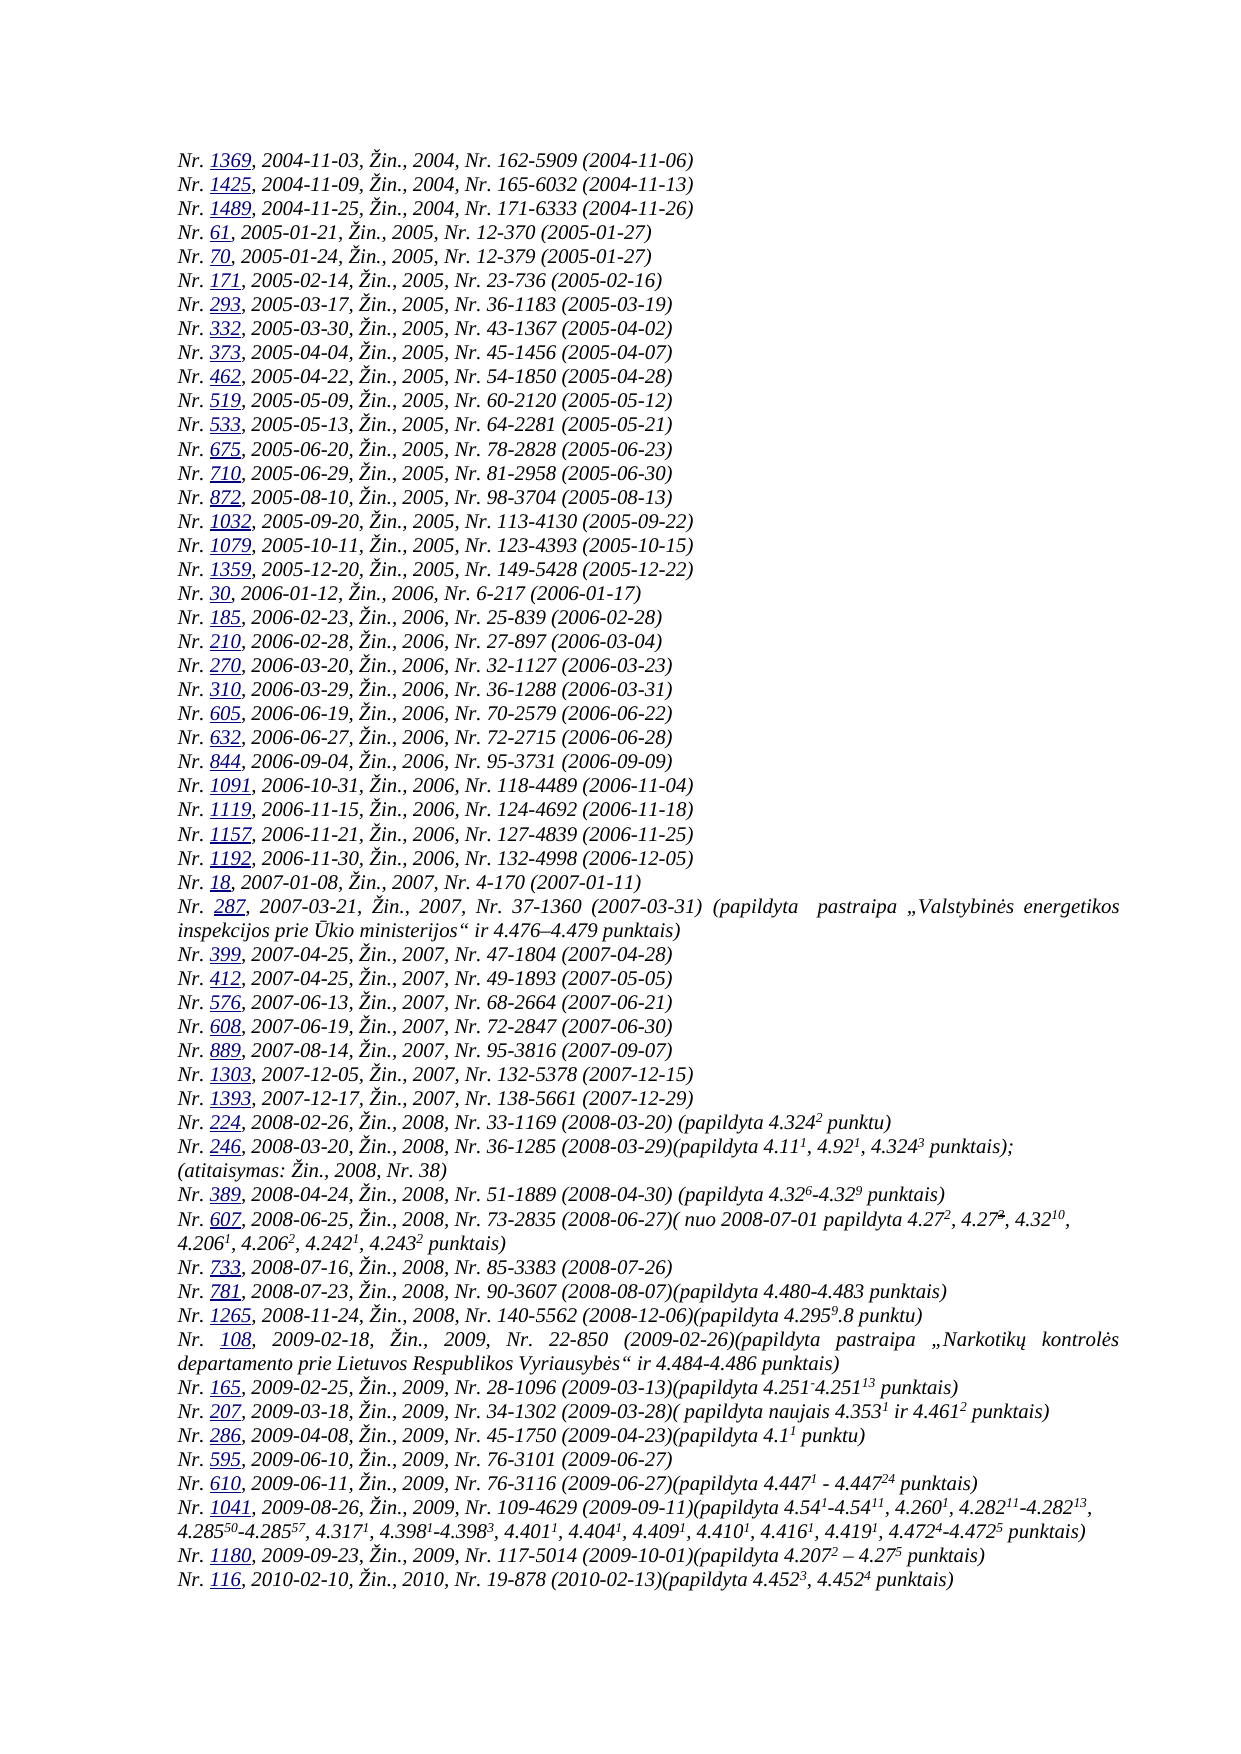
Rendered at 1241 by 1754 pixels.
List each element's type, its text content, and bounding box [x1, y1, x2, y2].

text Nr. 332, 2005-03-30, Žin., 2005, Nr. 43-1367 (2005-04-02) [177, 316, 1122, 340]
text Nr. 1303, 2007-12-05, Žin., 2007, Nr. 132-5378 (2007-12-15) [177, 1062, 1122, 1086]
text Nr. 889, 2007-08-14, Žin., 2007, Nr. 95-3816 (2007-09-07) [177, 1038, 1122, 1062]
text Nr. 1157, 2006-11-21, Žin., 2006, Nr. 127-4839 (2006-11-25) [177, 821, 1122, 846]
text Nr. 70, 2005-01-24, Žin., 2005, Nr. 12-379 (2005-01-27) [177, 244, 1122, 268]
text Nr. 1425, 2004-11-09, Žin., 2004, Nr. 165-6032 (2004-11-13) [177, 172, 1122, 196]
text Nr. 1192, 2006-11-30, Žin., 2006, Nr. 132-4998 (2006-12-05) [177, 846, 1122, 869]
text Nr. 61, 2005-01-21, Žin., 2005, Nr. 12-370 (2005-01-27) [177, 220, 1122, 244]
text Nr. 171, 2005-02-14, Žin., 2005, Nr. 23-736 (2005-02-16) [177, 268, 1122, 292]
text Nr. 1091, 2006-10-31, Žin., 2006, Nr. 118-4489 (2006-11-04) [177, 773, 1122, 797]
text Nr. 605, 2006-06-19, Žin., 2006, Nr. 70-2579 (2006-06-22) [177, 701, 1122, 725]
text Nr. 1041, 2009-08-26, Žin., 2009, Nr. 109-4629 (2009-09-11)(papildyta 4.541-4.5411, 4.2601, 4.28211-4.28213, 4.28550-4.28557, 4.3171, 4.3981-4.3983, 4.4011, 4.4041, 4.4091, 4.4101, 4.4161, 4.4191, 4.4724-4.4725 punktais) [177, 1495, 1122, 1543]
text Nr. 287, 2007-03-21, Žin., 2007, Nr. 37-1360 (2007-03-31) (papildyta pastraipa „Valstybinės energetikos inspekcijos prie Ūkio ministerijos“ ir 4.476–4.479 punktais) [177, 894, 1122, 942]
text Nr. 1032, 2005-09-20, Žin., 2005, Nr. 113-4130 (2005-09-22) [177, 509, 1122, 533]
text Nr. 781, 2008-07-23, Žin., 2008, Nr. 90-3607 (2008-08-07)(papildyta 4.480-4.483 punktais) [177, 1279, 1122, 1303]
text Nr. 1369, 2004-11-03, Žin., 2004, Nr. 162-5909 (2004-11-06) [177, 148, 1122, 172]
text Nr. 608, 2007-06-19, Žin., 2007, Nr. 72-2847 (2007-06-30) [177, 1014, 1122, 1038]
text Nr. 1180, 2009-09-23, Žin., 2009, Nr. 117-5014 (2009-10-01)(papildyta 4.2072 – 4.275 punktais) [177, 1543, 1122, 1567]
text Nr. 246, 2008-03-20, Žin., 2008, Nr. 36-1285 (2008-03-29)(papildyta 4.111, 4.921, 4.3243 punktais); (atitaisymas: Žin., 2008, Nr. 38) [177, 1134, 1122, 1182]
text Nr. 1359, 2005-12-20, Žin., 2005, Nr. 149-5428 (2005-12-22) [177, 557, 1122, 581]
text Nr. 399, 2007-04-25, Žin., 2007, Nr. 47-1804 (2007-04-28) [177, 942, 1122, 966]
text Nr. 389, 2008-04-24, Žin., 2008, Nr. 51-1889 (2008-04-30) (papildyta 4.326-4.329 punktais) [177, 1182, 1122, 1206]
text Nr. 207, 2009-03-18, Žin., 2009, Nr. 34-1302 (2009-03-28)( papildyta naujais 4.3531 ir 4.4612 punktais) [177, 1399, 1122, 1423]
text Nr. 1393, 2007-12-17, Žin., 2007, Nr. 138-5661 (2007-12-29) [177, 1086, 1122, 1110]
text Nr. 872, 2005-08-10, Žin., 2005, Nr. 98-3704 (2005-08-13) [177, 484, 1122, 509]
text Nr. 576, 2007-06-13, Žin., 2007, Nr. 68-2664 (2007-06-21) [177, 990, 1122, 1014]
text Nr. 1265, 2008-11-24, Žin., 2008, Nr. 140-5562 (2008-12-06)(papildyta 4.2959.8 punktu) [177, 1303, 1122, 1327]
text Nr. 373, 2005-04-04, Žin., 2005, Nr. 45-1456 (2005-04-07) [177, 340, 1122, 364]
text Nr. 210, 2006-02-28, Žin., 2006, Nr. 27-897 (2006-03-04) [177, 629, 1122, 653]
text Nr. 165, 2009-02-25, Žin., 2009, Nr. 28-1096 (2009-03-13)(papildyta 4.251-4.25113 punktais) [177, 1375, 1122, 1399]
text Nr. 224, 2008-02-26, Žin., 2008, Nr. 33-1169 (2008-03-20) (papildyta 4.3242 punktu) [177, 1110, 1122, 1134]
text Nr. 710, 2005-06-29, Žin., 2005, Nr. 81-2958 (2005-06-30) [177, 461, 1122, 484]
text Nr. 108, 2009-02-18, Žin., 2009, Nr. 22-850 (2009-02-26)(papildyta pastraipa „Narkotikų kontrolės departamento prie Lietuvos Respublikos Vyriausybės“ ir 4.484-4.486 punktais) [177, 1327, 1122, 1375]
text Nr. 286, 2009-04-08, Žin., 2009, Nr. 45-1750 (2009-04-23)(papildyta 4.11 punktu) [177, 1423, 1122, 1447]
text Nr. 412, 2007-04-25, Žin., 2007, Nr. 49-1893 (2007-05-05) [177, 966, 1122, 990]
text Nr. 1079, 2005-10-11, Žin., 2005, Nr. 123-4393 (2005-10-15) [177, 533, 1122, 557]
text Nr. 844, 2006-09-04, Žin., 2006, Nr. 95-3731 (2006-09-09) [177, 749, 1122, 773]
text Nr. 293, 2005-03-17, Žin., 2005, Nr. 36-1183 (2005-03-19) [177, 292, 1122, 316]
text Nr. 185, 2006-02-23, Žin., 2006, Nr. 25-839 (2006-02-28) [177, 605, 1122, 629]
text Nr. 632, 2006-06-27, Žin., 2006, Nr. 72-2715 (2006-06-28) [177, 725, 1122, 749]
text Nr. 533, 2005-05-13, Žin., 2005, Nr. 64-2281 (2005-05-21) [177, 412, 1122, 436]
text Nr. 733, 2008-07-16, Žin., 2008, Nr. 85-3383 (2008-07-26) [177, 1254, 1122, 1279]
text Nr. 116, 2010-02-10, Žin., 2010, Nr. 19-878 (2010-02-13)(papildyta 4.4523, 4.4524 punktais) [177, 1567, 1122, 1591]
text Nr. 675, 2005-06-20, Žin., 2005, Nr. 78-2828 (2005-06-23) [177, 436, 1122, 461]
text Nr. 595, 2009-06-10, Žin., 2009, Nr. 76-3101 (2009-06-27) [177, 1447, 1122, 1471]
text Nr. 1489, 2004-11-25, Žin., 2004, Nr. 171-6333 (2004-11-26) [177, 196, 1122, 220]
text Nr. 610, 2009-06-11, Žin., 2009, Nr. 76-3116 (2009-06-27)(papildyta 4.4471 - 4.44724 punktais) [177, 1471, 1122, 1495]
text Nr. 30, 2006-01-12, Žin., 2006, Nr. 6-217 (2006-01-17) [177, 581, 1122, 605]
text Nr. 607, 2008-06-25, Žin., 2008, Nr. 73-2835 (2008-06-27)( nuo 2008-07-01 papildyta 4.272, 4.273, 4.3210, 4.2061, 4.2062, 4.2421, 4.2432 punktais) [177, 1206, 1122, 1254]
text Nr. 1119, 2006-11-15, Žin., 2006, Nr. 124-4692 (2006-11-18) [177, 797, 1122, 821]
text Nr. 519, 2005-05-09, Žin., 2005, Nr. 60-2120 (2005-05-12) [177, 388, 1122, 412]
text Nr. 310, 2006-03-29, Žin., 2006, Nr. 36-1288 (2006-03-31) [177, 677, 1122, 701]
text Nr. 18, 2007-01-08, Žin., 2007, Nr. 4-170 (2007-01-11) [177, 869, 1122, 894]
text Nr. 462, 2005-04-22, Žin., 2005, Nr. 54-1850 (2005-04-28) [177, 364, 1122, 388]
text Nr. 270, 2006-03-20, Žin., 2006, Nr. 32-1127 (2006-03-23) [177, 653, 1122, 677]
